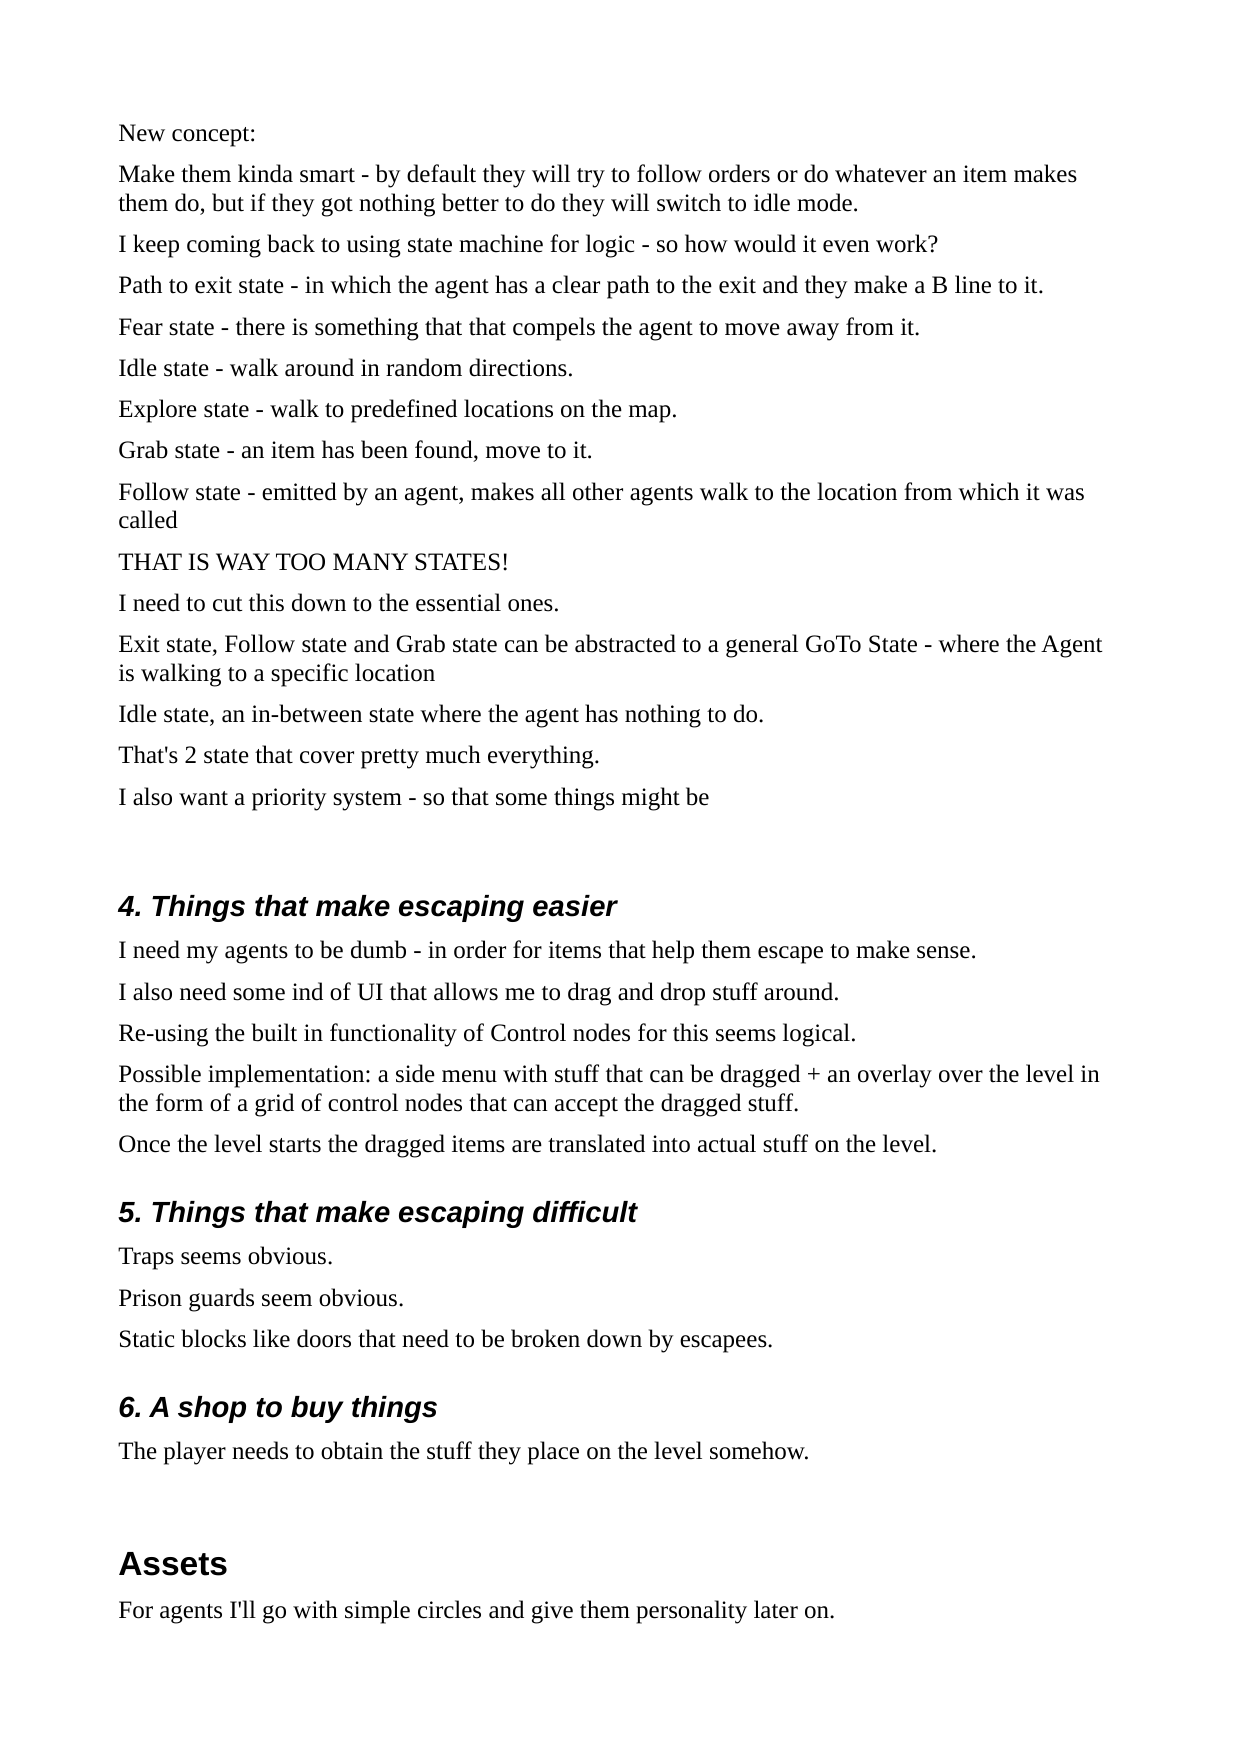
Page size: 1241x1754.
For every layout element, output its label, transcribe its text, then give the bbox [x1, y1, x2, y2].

text Explore state - walk to predefined locations on the map. [118, 394, 1122, 423]
subtitle 5. Things that make escaping difficult [118, 1195, 1122, 1229]
subtitle 4. Things that make escaping easier [118, 889, 1122, 923]
text I need to cut this down to the essential ones. [118, 588, 1122, 617]
text That's 2 state that cover pretty much everything. [118, 741, 1122, 769]
text For agents I'll go with simple circles and give them personality later on. [118, 1595, 1122, 1624]
text Static blocks like doors that need to be broken down by escapees. [118, 1324, 1122, 1353]
text The player needs to obtain the stuff they place on the level somehow. [118, 1436, 1122, 1465]
text Re-using the built in functionality of Control nodes for this seems logical. [118, 1018, 1122, 1047]
text Idle state, an in-between state where the agent has nothing to do. [118, 699, 1122, 728]
text I keep coming back to using state machine for logic - so how would it even work? [118, 229, 1122, 258]
text I also need some ind of UI that allows me to drag and drop stuff around. [118, 977, 1122, 1005]
text THAT IS WAY TOO MANY STATES! [118, 547, 1122, 576]
subtitle Assets [118, 1544, 1122, 1582]
text New concept: [118, 118, 1122, 147]
text Exit state, Follow state and Grab state can be abstracted to a general GoTo State - where the Agent is walking to a specific location [118, 629, 1122, 687]
text Possible implementation: a side menu with stuff that can be dragged + an overlay over the level in the form of a grid of control nodes that can accept the dragged stuff. [118, 1059, 1122, 1117]
text Fear state - there is something that that compels the agent to move away from it. [118, 312, 1122, 341]
text Follow state - emitted by an agent, makes all other agents walk to the location from which it was called [118, 477, 1122, 534]
subtitle 6. A shop to buy things [118, 1390, 1122, 1424]
text Make them kinda smart - by default they will try to follow orders or do whatever an item makes them do, but if they got nothing better to do they will switch to idle mode. [118, 159, 1122, 217]
text Grab state - an item has been found, move to it. [118, 436, 1122, 464]
text I also want a priority system - so that some things might be [118, 782, 1122, 811]
text Prison guards seem obvious. [118, 1283, 1122, 1311]
text Traps seems obvious. [118, 1241, 1122, 1270]
text I need my agents to be dumb - in order for items that help them escape to make sense. [118, 935, 1122, 964]
text Once the level starts the dragged items are translated into actual stuff on the level. [118, 1129, 1122, 1158]
text Idle state - walk around in random directions. [118, 353, 1122, 382]
text Path to exit state - in which the agent has a clear path to the exit and they make a B line to it. [118, 271, 1122, 299]
